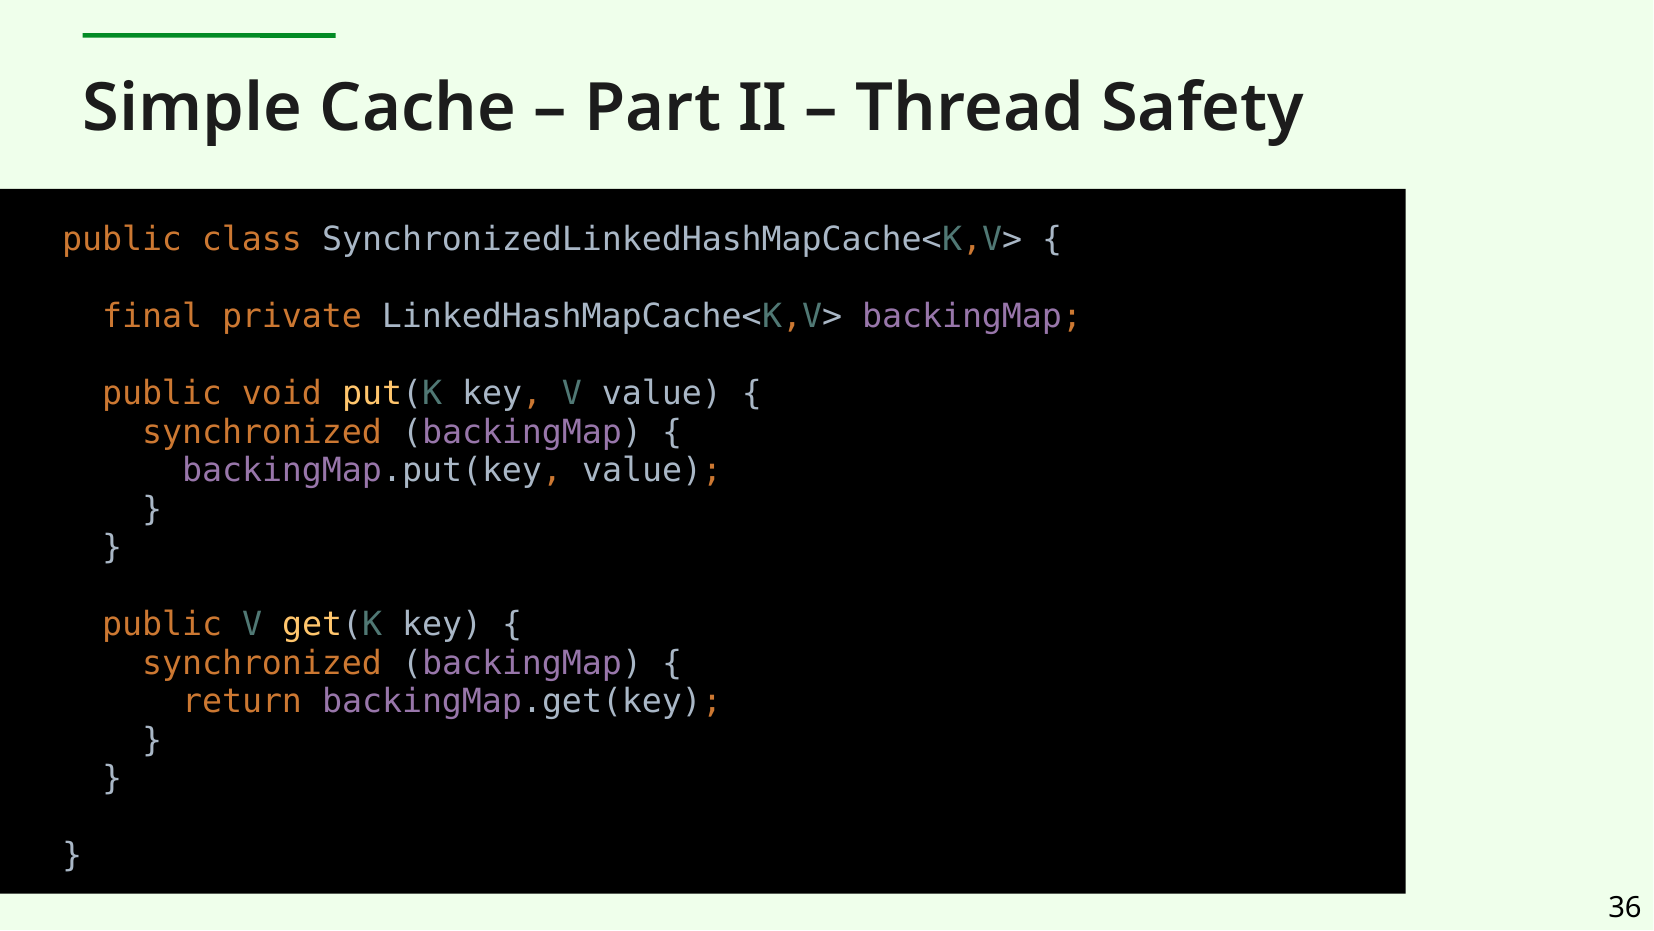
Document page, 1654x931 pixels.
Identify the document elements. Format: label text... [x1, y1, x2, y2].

text_box public class SynchronizedLinkedHashMapCache<K,V> { final private LinkedHashMapCache<K,V> backingMap; public void put(K key, V value) { synchronized (backingMap) { backingMap.put(key, value); } } public V get(K key) { synchronized (backingMap) { return backingMap.get(key); } } } [47, 212, 1359, 882]
text_box [0, 188, 1406, 894]
title Simple Cache – Part II – Thread Safety [82, 59, 1571, 193]
